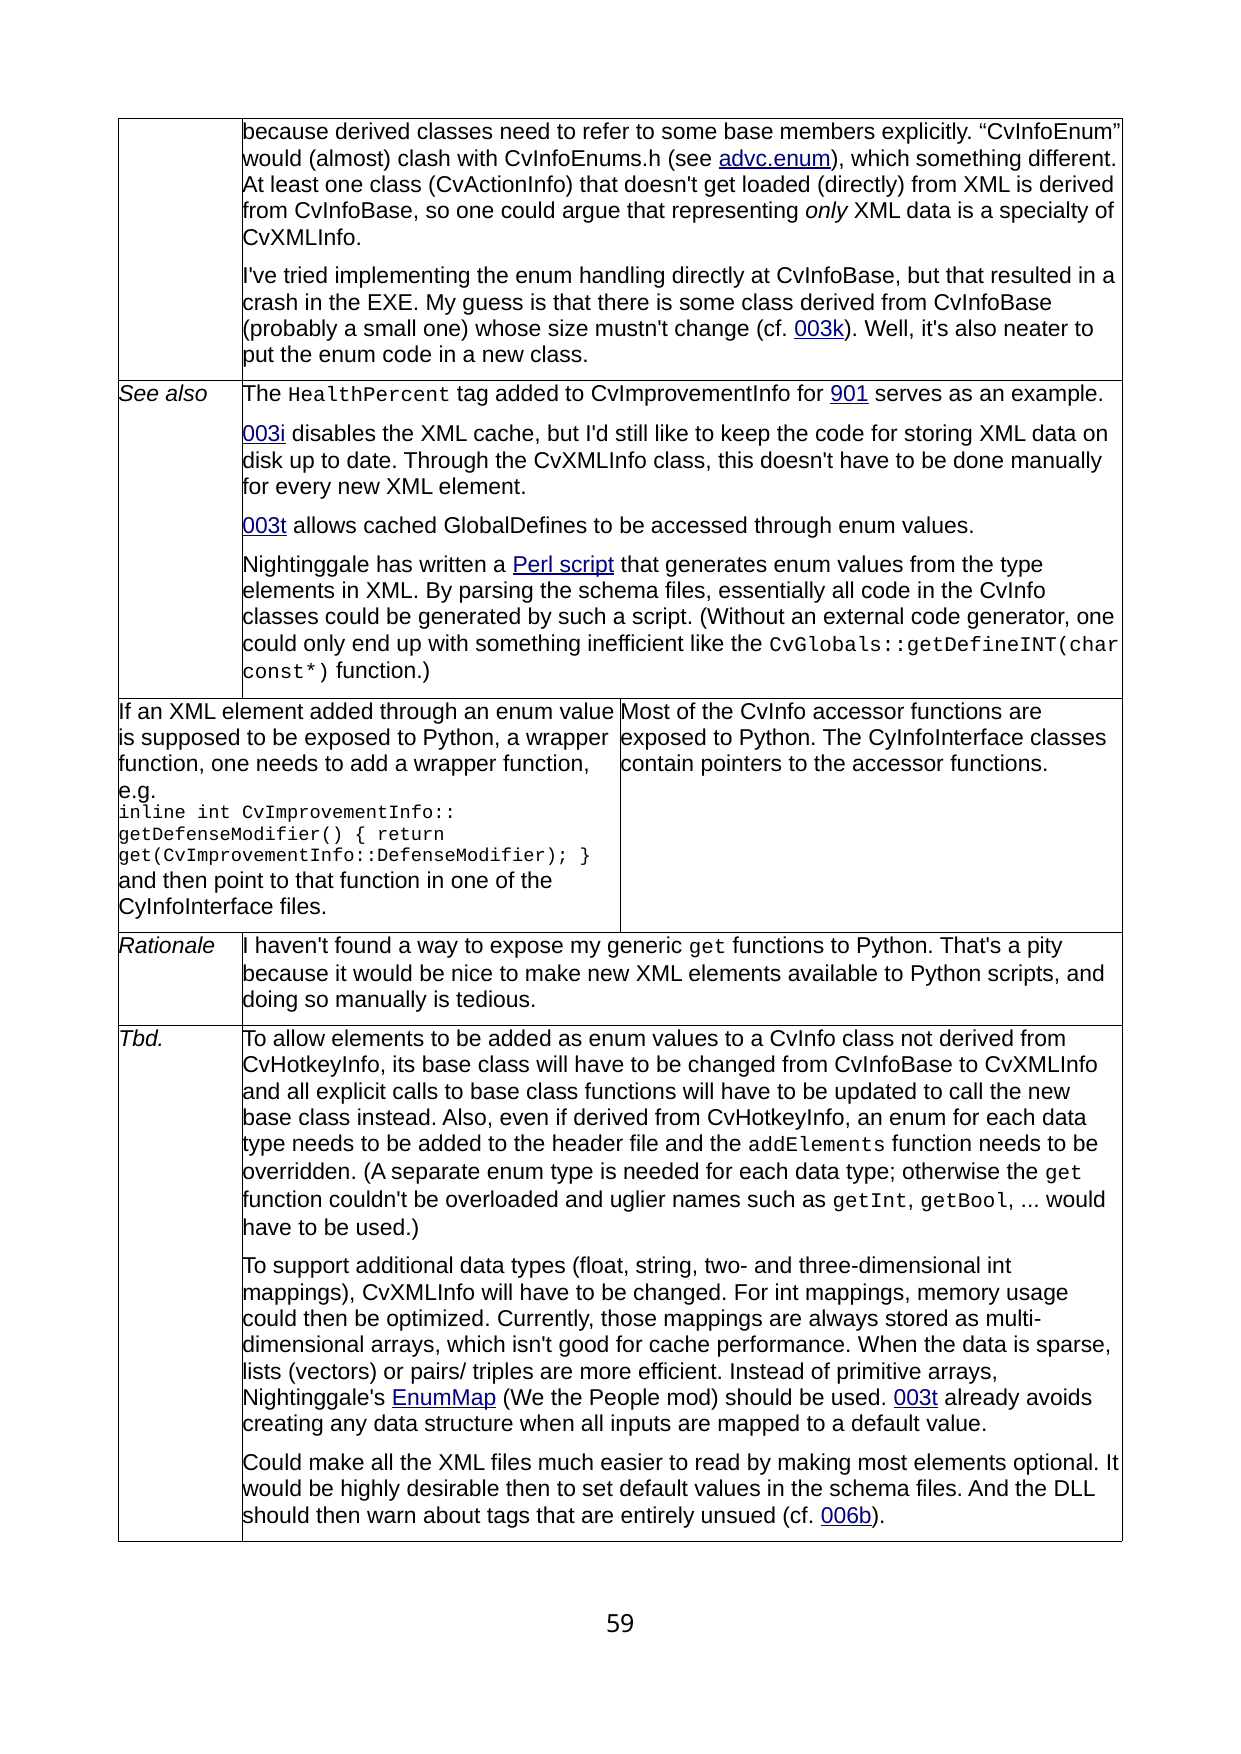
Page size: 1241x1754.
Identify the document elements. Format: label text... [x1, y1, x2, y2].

table_cell Rationale [119, 933, 242, 1025]
table_cell because derived classes need to refer to some base members explicitly. “CvInfoEnum” would (almost) clash with CvInfoEnums.h (see advc.enum), which something different. At least one class (CvActionInfo) that doesn't get loaded (directly) from XML is derived from CvInfoBase, so one could argue that representing only XML data is a specialty of CvXMLInfo. I've tried implementing the enum handling directly at CvInfoBase, but that resulted in a crash in the EXE. My guess is that there is some class derived from CvInfoBase (probably a small one) whose size mustn't change (cf. 003k). Well, it's also neater to put the enum code in a new class. [243, 119, 1122, 380]
table_cell [119, 119, 242, 380]
table_cell See also [119, 381, 242, 697]
table_cell To allow elements to be added as enum values to a CvInfo class not derived from CvHotkeyInfo, its base class will have to be changed from CvInfoBase to CvXMLInfo and all explicit calls to base class functions will have to be updated to call the new base class instead. Also, even if derived from CvHotkeyInfo, an enum for each data type needs to be added to the header file and the addElements function needs to be overridden. (A separate enum type is needed for each data type; otherwise the get function couldn't be overloaded and uglier names such as getInt, getBool, ... would have to be used.) To support additional data types (float, string, two- and three-dimensional int mappings), CvXMLInfo will have to be changed. For int mappings, memory usage could then be optimized. Currently, those mappings are always stored as multi-dimensional arrays, which isn't good for cache performance. When the data is sparse, lists (vectors) or pairs/ triples are more efficient. Instead of primitive arrays, Nightinggale's EnumMap (We the People mod) should be used. 003t already avoids creating any data structure when all inputs are mapped to a default value. Could make all the XML files much easier to read by making most elements optional. It would be highly desirable then to set default values in the schema files. And the DLL should then warn about tags that are entirely unsued (cf. 006b). [243, 1026, 1122, 1541]
table_cell Most of the CvInfo accessor functions are exposed to Python. The CyInfoInterface classes contain pointers to the accessor functions. [621, 699, 1122, 932]
table_cell If an XML element added through an enum value is supposed to be exposed to Python, a wrapper function, one needs to add a wrapper function, e.g. inline int CvImprovementInfo:: getDefenseModifier() { return get(CvImprovementInfo::DefenseModifier); } and then point to that function in one of the CyInfoInterface files. [119, 699, 620, 932]
table_cell The HealthPercent tag added to CvImprovementInfo for 901 serves as an example. 003i disables the XML cache, but I'd still like to keep the code for storing XML data on disk up to date. Through the CvXMLInfo class, this doesn't have to be done manually for every new XML element. 003t allows cached GlobalDefines to be accessed through enum values. Nightinggale has written a Perl script that generates enum values from the type elements in XML. By parsing the schema files, essentially all code in the CvInfo classes could be generated by such a script. (Without an external code generator, one could only end up with something inefficient like the CvGlobals::getDefineINT(char const*) function.) [243, 381, 1122, 697]
table_cell Tbd. [119, 1026, 242, 1541]
table_cell I haven't found a way to expose my generic get functions to Python. That's a pity because it would be nice to make new XML elements available to Python scripts, and doing so manually is tedious. [243, 933, 1122, 1025]
